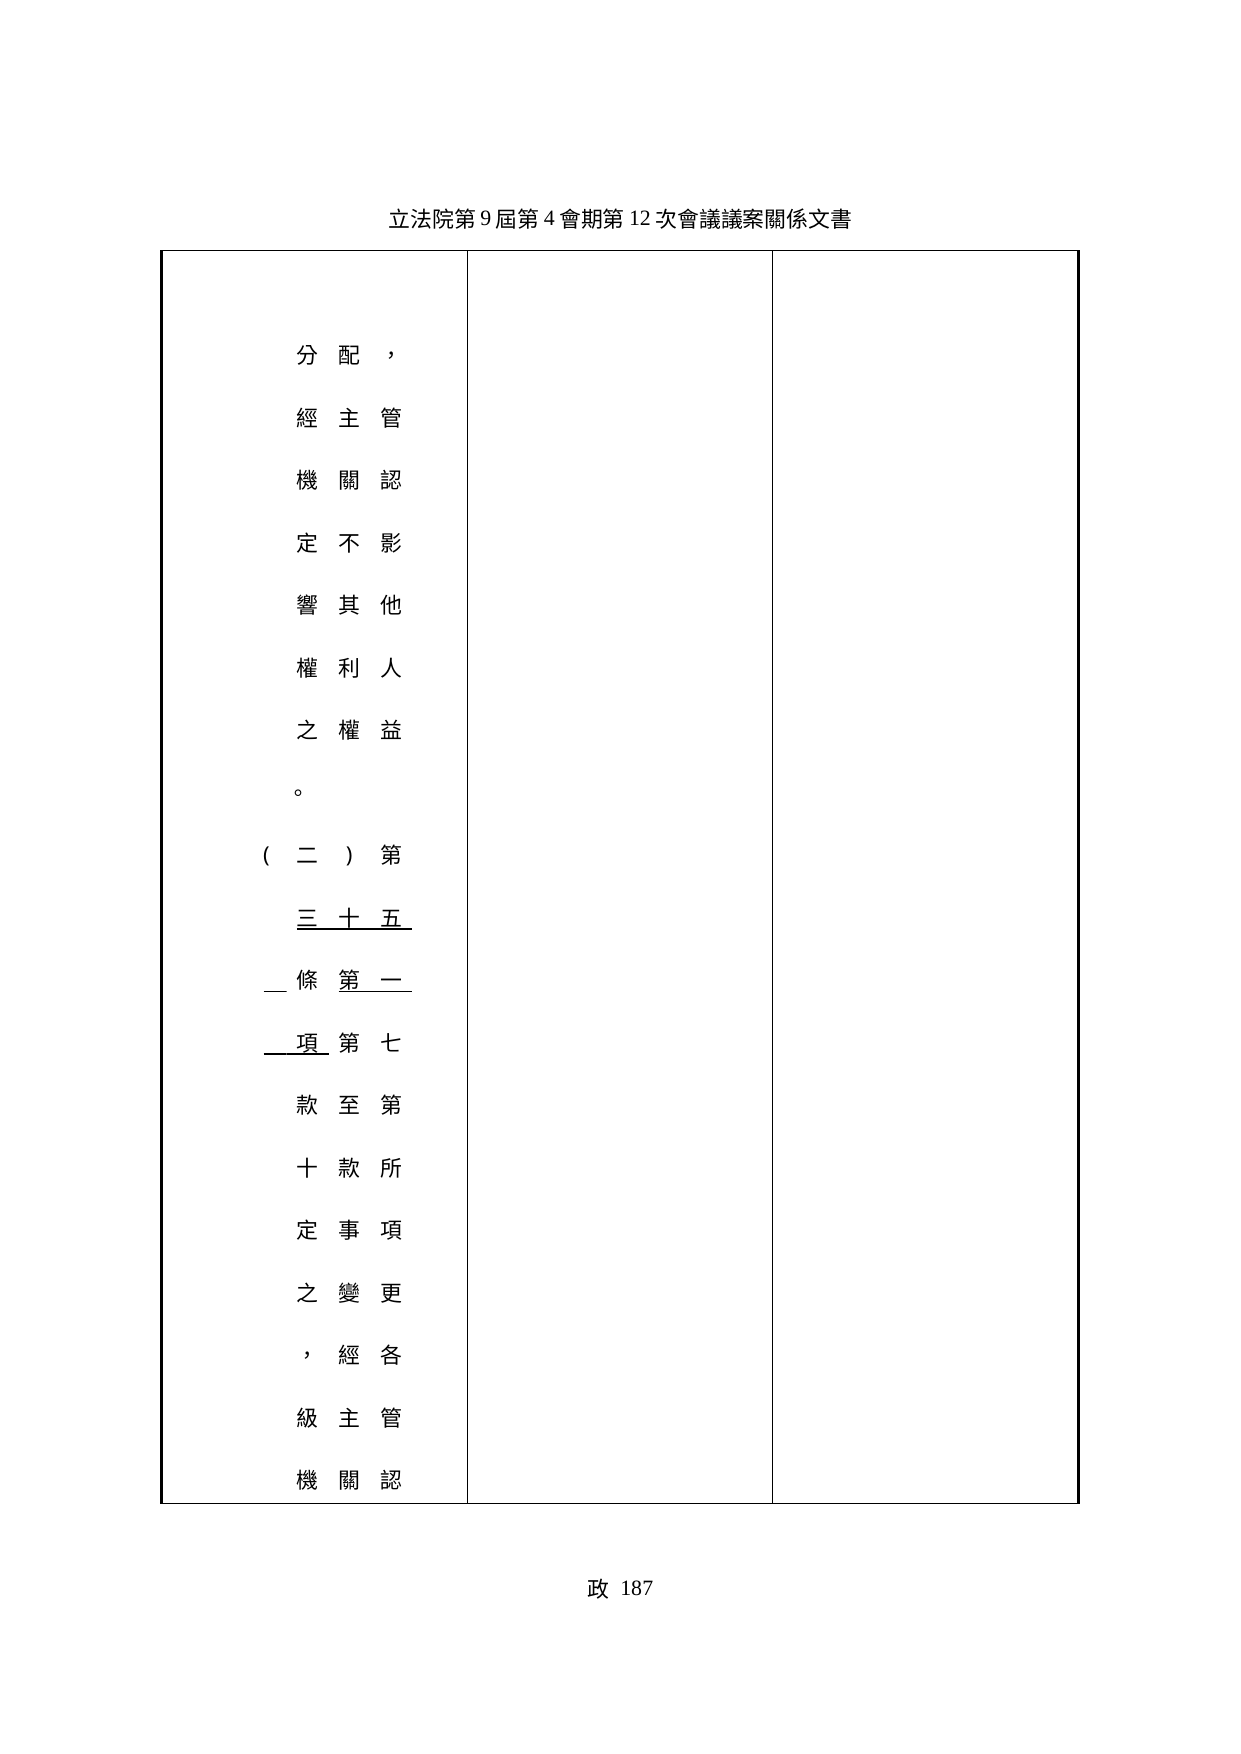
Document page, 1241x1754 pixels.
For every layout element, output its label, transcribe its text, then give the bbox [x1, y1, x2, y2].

table_cell [468, 251, 772, 1503]
table_cell 分配，經主管機關認定不影響其他權利人之權益。 (二)第三十五條第一項第七款至第十款所定事項之變更，經各級主管機關認 [163, 251, 467, 1503]
table_cell [773, 251, 1077, 1503]
